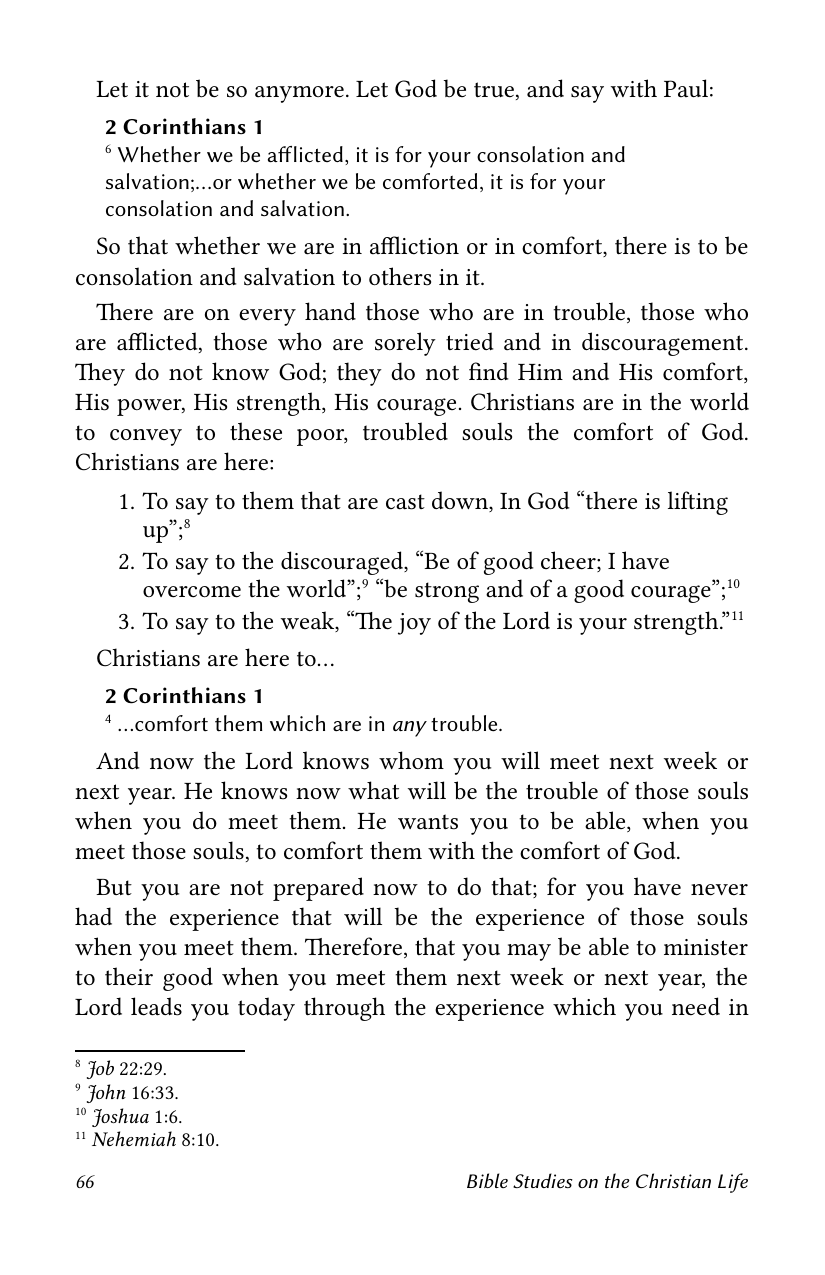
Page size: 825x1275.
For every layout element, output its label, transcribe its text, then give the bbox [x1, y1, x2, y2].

text So that whether we are in affliction or in comfort, there is to be consolation and salvation to others in it. [75, 233, 750, 291]
list To say to the discouraged, “Be of good cheer; I have overcome the world”; “be strong and of a good courage”; [135, 547, 750, 604]
list Joshua 1:6. [75, 1104, 750, 1128]
list Job 22:29. [75, 1057, 750, 1081]
text But you are not prepared now to do that; for you have never had the experience that will be the experience of those souls when you meet them. Therefore, that you may be able to minister to their good when you meet them next week or next year, the Lord leads you today through the experience which you need in [75, 873, 750, 1021]
text There are on every hand those who are in trouble, those who are afflicted, those who are sorely tried and in discouragement. They do not know God; they do not find Him and His comfort, His power, His strength, His courage. Christians are in the world to convey to these poor, troubled souls the comfort of God. Christians are here: [75, 298, 750, 476]
text 2 Corinthians 1 [105, 683, 750, 709]
list To say to the weak, “The joy of the Lord is your strength.” [135, 607, 750, 636]
text Christians are here to… [75, 644, 750, 673]
text 4 ...comfort them which are in any trouble. [105, 711, 720, 737]
text 2 Corinthians 1 [105, 114, 750, 140]
text Let it not be so anymore. Let God be true, and say with Paul: [75, 75, 750, 103]
text And now the Lord knows whom you will meet next week or next year. He knows now what will be the trouble of those souls when you do meet them. He wants you to be able, when you meet those souls, to comfort them with the comfort of God. [75, 747, 750, 866]
text 6 Whether we be afflicted, it is for your consolation and salvation;...or whether we be comforted, it is for your consolation and salvation. [105, 141, 720, 222]
list Nehemiah 8:10. [75, 1128, 750, 1152]
list John 16:33. [75, 1081, 750, 1104]
list To say to them that are cast down, In God “there is lifting up”; [135, 487, 750, 544]
